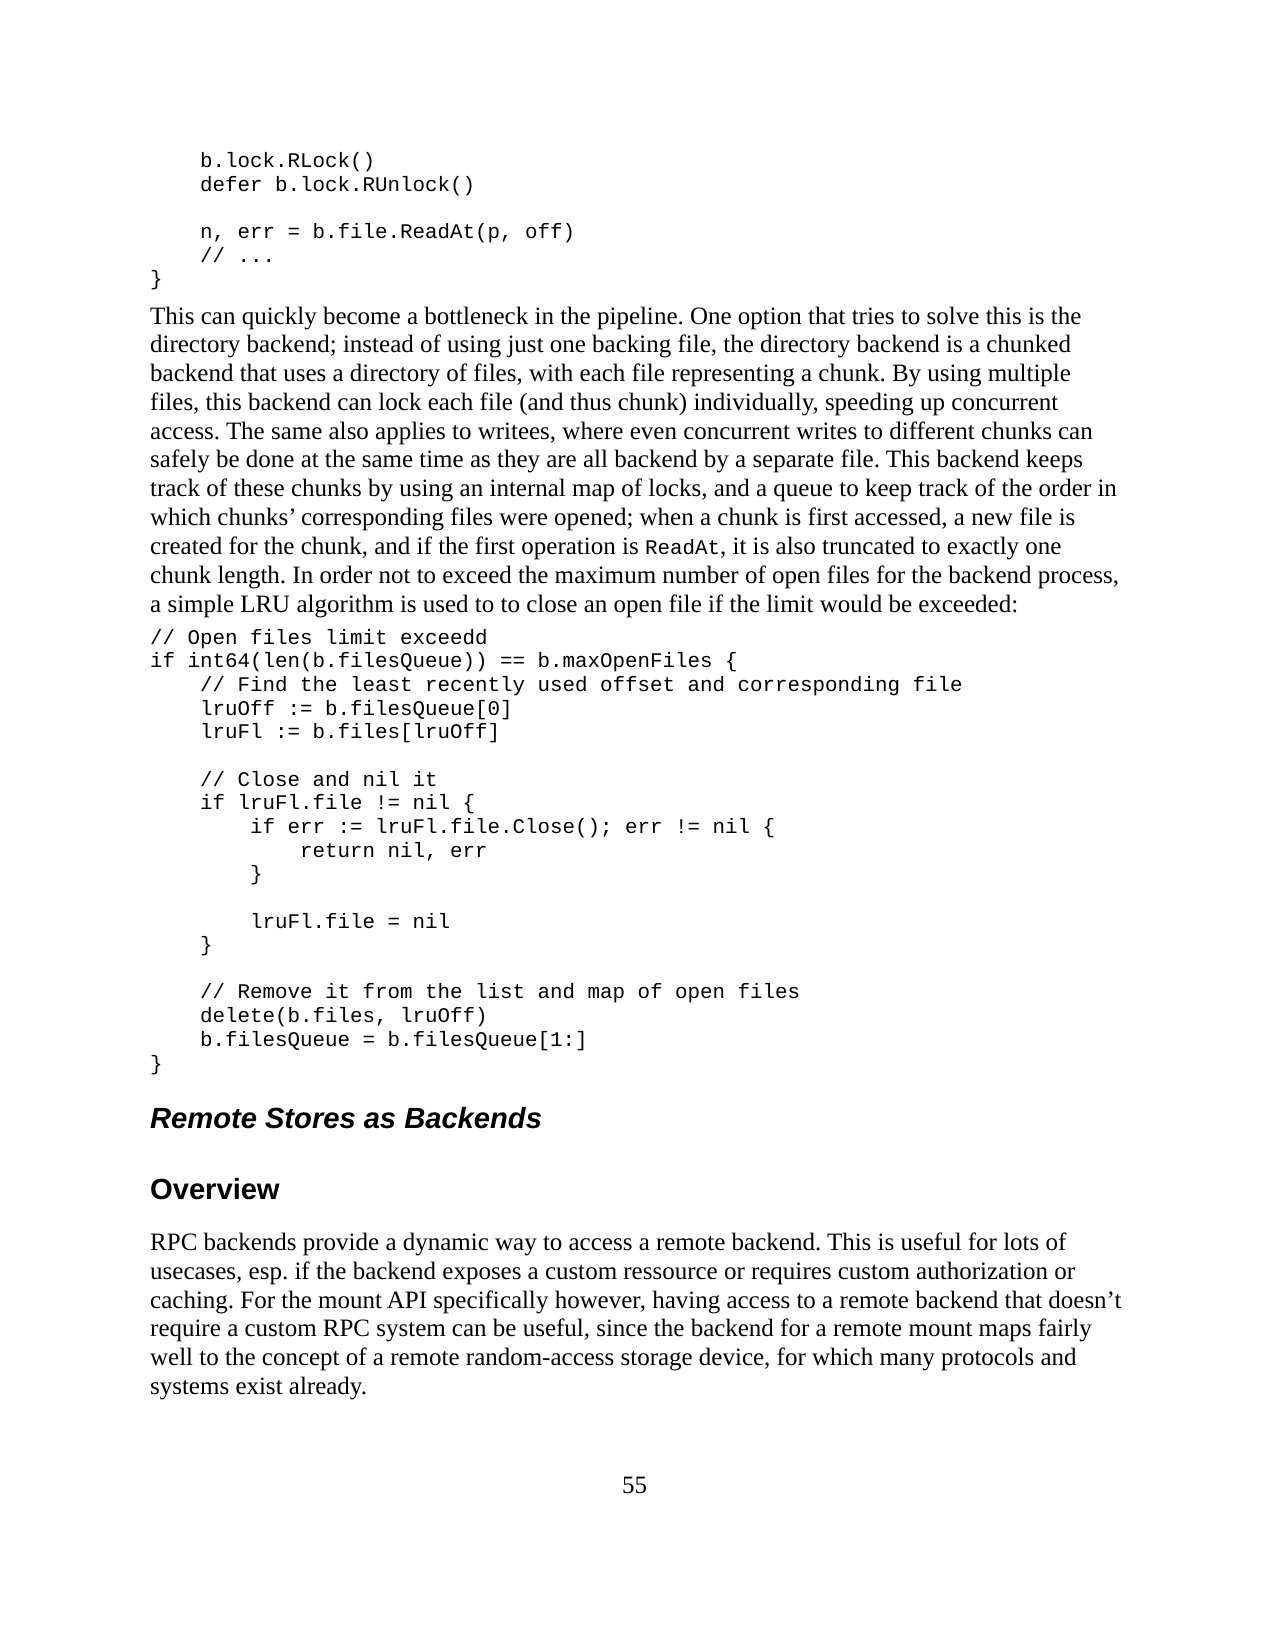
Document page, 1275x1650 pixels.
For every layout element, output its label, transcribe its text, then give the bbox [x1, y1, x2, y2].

subtitle Overview [150, 1172, 1125, 1206]
text if lruFl.file != nil { [150, 792, 1125, 816]
text } [150, 934, 1125, 958]
text } [150, 268, 1125, 292]
subtitle Remote Stores as Backends [150, 1101, 1125, 1135]
text defer b.lock.RUnlock() [150, 174, 1125, 197]
text b.filesQueue = b.filesQueue[1:] [150, 1029, 1125, 1052]
text RPC backends provide a dynamic way to access a remote backend. This is useful for lots of usecases, esp. if the backend exposes a custom ressource or requires custom authorization or caching. For the mount API specifically however, having access to a remote backend that doesn’t require a custom RPC system can be useful, since the backend for a remote mount maps fairly well to the concept of a remote random-access storage device, for which many protocols and systems exist already. [150, 1227, 1125, 1400]
text return nil, err [150, 840, 1125, 863]
text // ... [150, 244, 1125, 268]
text if int64(len(b.filesQueue)) == b.maxOpenFiles { [150, 651, 1125, 674]
text lruOff := b.filesQueue[0] [150, 698, 1125, 721]
text // Remove it from the list and map of open files [150, 982, 1125, 1005]
text delete(b.files, lruOff) [150, 1005, 1125, 1029]
text This can quickly become a bottleneck in the pipeline. One option that tries to solve this is the directory backend; instead of using just one backing file, the directory backend is a chunked backend that uses a directory of files, with each file representing a chunk. By using multiple files, this backend can lock each file (and thus chunk) individually, speeding up concurrent access. The same also applies to writees, where even concurrent writes to different chunks can safely be done at the same time as they are all backend by a separate file. This backend keeps track of these chunks by using an internal map of locks, and a queue to keep track of the order in which chunks’ corresponding files were opened; when a chunk is first accessed, a new file is created for the chunk, and if the first operation is ReadAt, it is also truncated to exactly one chunk length. In order not to exceed the maximum number of open files for the backend process, a simple LRU algorithm is used to to close an open file if the limit would be exceeded: [150, 301, 1125, 618]
text } [150, 863, 1125, 887]
text } [150, 1052, 1125, 1076]
text // Find the least recently used offset and corresponding file [150, 674, 1125, 698]
text b.lock.RLock() [150, 150, 1125, 174]
text lruFl := b.files[lruOff] [150, 721, 1125, 745]
text n, err = b.file.ReadAt(p, off) [150, 221, 1125, 244]
text // Open files limit exceedd [150, 627, 1125, 651]
text // Close and nil it [150, 769, 1125, 792]
text if err := lruFl.file.Close(); err != nil { [150, 816, 1125, 840]
text lruFl.file = nil [150, 911, 1125, 934]
